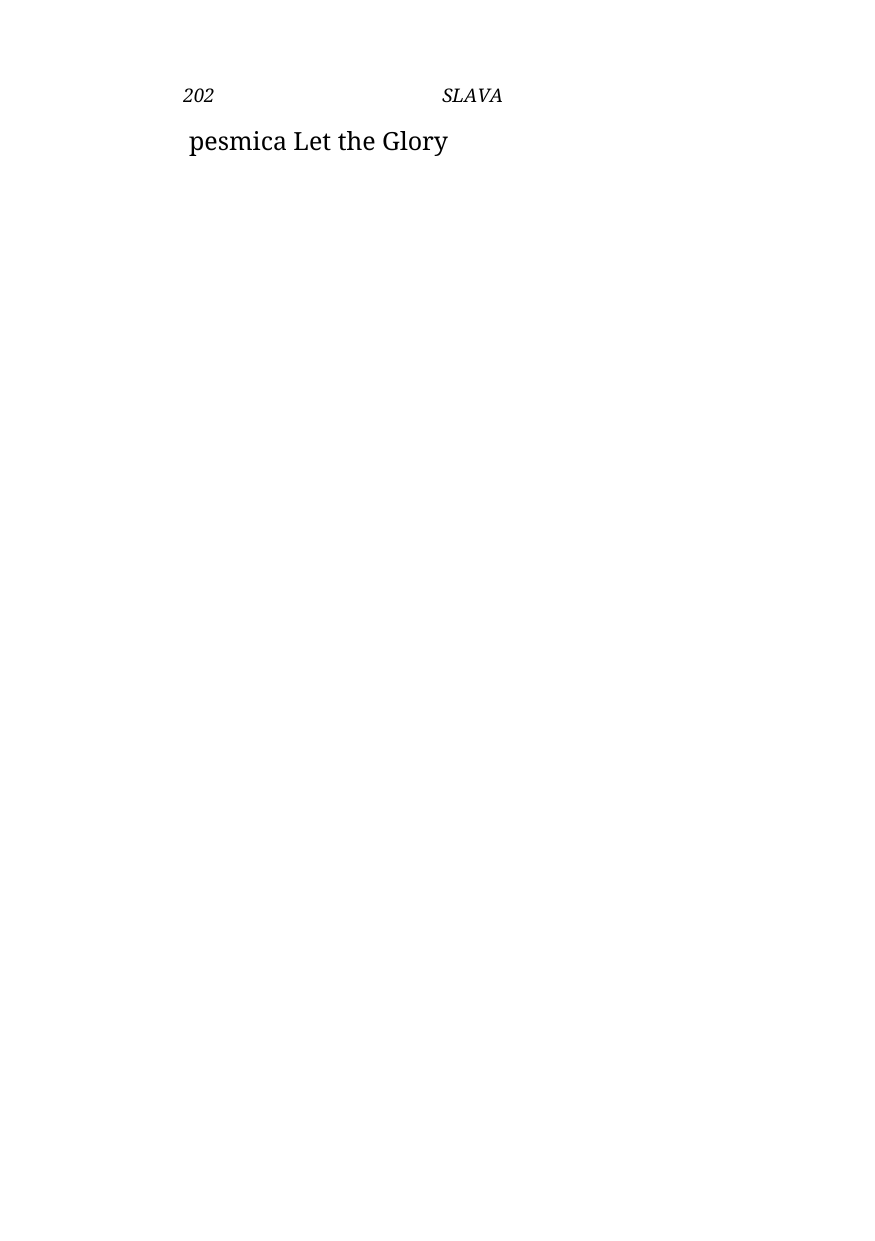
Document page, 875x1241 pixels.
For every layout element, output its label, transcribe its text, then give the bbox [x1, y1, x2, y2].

text pesmica Let the Glory [153, 123, 756, 157]
